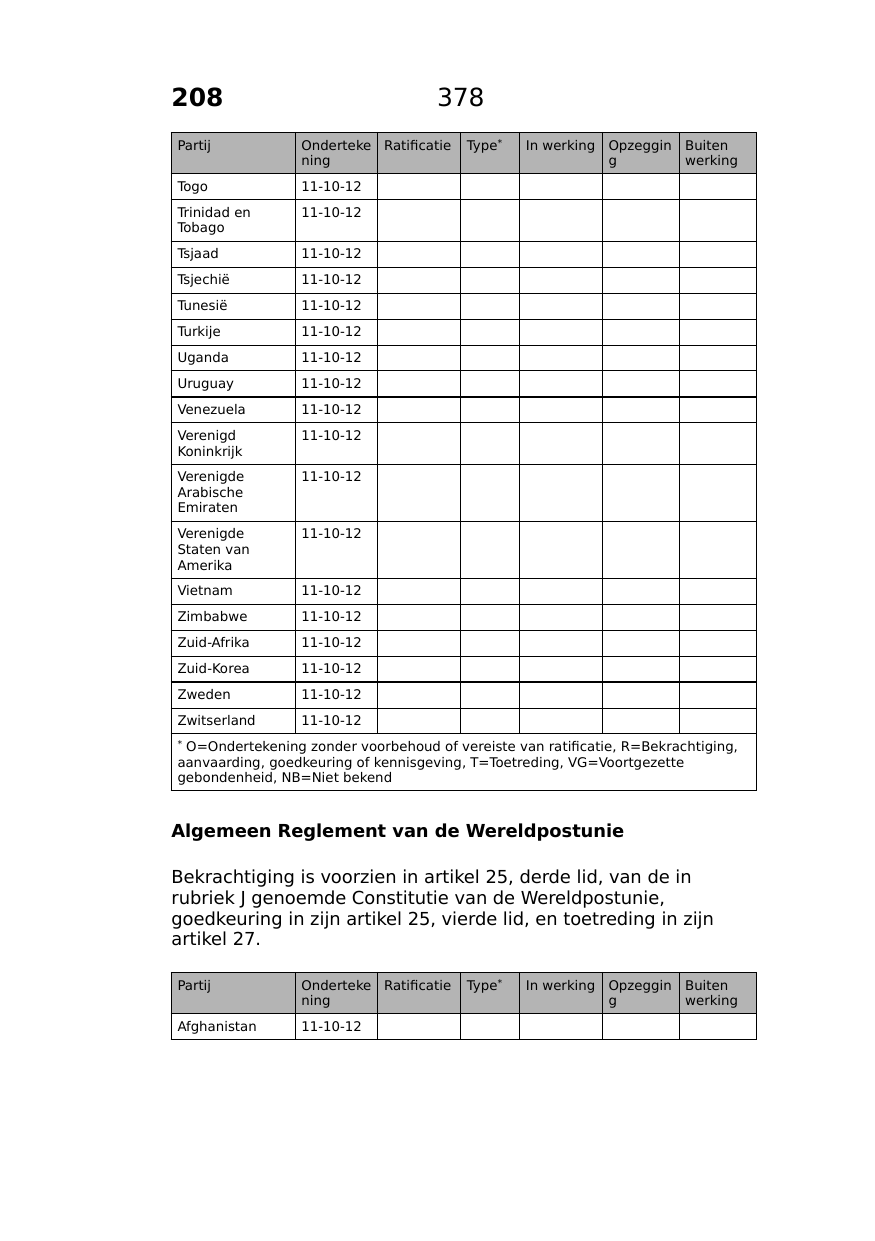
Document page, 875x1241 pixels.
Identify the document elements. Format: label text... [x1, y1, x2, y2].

table_cell [680, 200, 756, 241]
table_cell Verenigde Staten van Amerika [172, 522, 295, 578]
table_cell Uganda [172, 346, 295, 370]
table_cell [520, 174, 602, 199]
table_cell 11-10-12 [296, 657, 377, 681]
table_cell 11-10-12 [296, 631, 377, 656]
table_cell [461, 346, 519, 370]
table_cell 11-10-12 [296, 268, 377, 293]
table_cell [603, 423, 679, 464]
table_cell Uruguay [172, 371, 295, 396]
table_cell [520, 605, 602, 629]
table_cell [378, 579, 460, 604]
table_cell [680, 294, 756, 318]
table_cell [461, 320, 519, 344]
table_cell [378, 423, 460, 464]
table_header Type* [461, 973, 519, 1013]
table_cell [603, 371, 679, 396]
table_cell [461, 174, 519, 199]
table_cell [680, 371, 756, 396]
table_cell Zwitserland [172, 709, 295, 733]
table_cell [603, 1014, 679, 1039]
table_cell [603, 579, 679, 604]
table_cell Togo [172, 174, 295, 199]
table_cell [680, 242, 756, 267]
table_cell [603, 631, 679, 656]
table_cell [461, 579, 519, 604]
table_cell [520, 683, 602, 707]
table_cell Tunesië [172, 294, 295, 318]
table_cell [378, 631, 460, 656]
table_cell [520, 522, 602, 578]
table_cell [603, 174, 679, 199]
table_header Ratificatie [378, 133, 460, 173]
table_header Ondertekening [296, 973, 377, 1013]
table_cell [520, 320, 602, 344]
table_cell [520, 579, 602, 604]
table_cell [520, 631, 602, 656]
table_cell [378, 174, 460, 199]
table_cell [603, 320, 679, 344]
table_cell [461, 683, 519, 707]
table_header Buiten werking [680, 973, 756, 1013]
table_cell [378, 268, 460, 293]
table_cell [461, 465, 519, 521]
table_cell [680, 268, 756, 293]
table_cell 11-10-12 [296, 683, 377, 707]
table_cell [520, 294, 602, 318]
table_cell [680, 709, 756, 733]
table_cell Tsjaad [172, 242, 295, 267]
subtitle Algemeen Reglement van de Wereldpostunie [171, 821, 756, 842]
table_cell 11-10-12 [296, 294, 377, 318]
table_cell [378, 294, 460, 318]
table_header Ratificatie [378, 973, 460, 1013]
table_cell [461, 242, 519, 267]
table_cell 11-10-12 [296, 371, 377, 396]
table_cell 11-10-12 [296, 579, 377, 604]
table_header Partij [172, 973, 295, 1013]
table_cell [461, 398, 519, 422]
table_cell [520, 1014, 602, 1039]
table_cell [603, 683, 679, 707]
table_cell [378, 522, 460, 578]
table_cell [378, 709, 460, 733]
table_cell [461, 522, 519, 578]
table_cell [520, 242, 602, 267]
table_cell [680, 174, 756, 199]
table_cell [461, 605, 519, 629]
table_cell * O=Ondertekening zonder voorbehoud of vereiste van ratificatie, R=Bekrachtiging, aanvaarding, goedkeuring of kennisgeving, T=Toetreding, VG=Voortgezette gebondenheid, NB=Niet bekend [172, 734, 756, 790]
table_cell [680, 579, 756, 604]
table_cell [378, 320, 460, 344]
table_cell [461, 1014, 519, 1039]
table_cell [520, 465, 602, 521]
table_cell [461, 294, 519, 318]
table_cell 11-10-12 [296, 174, 377, 199]
table_cell 11-10-12 [296, 346, 377, 370]
table_cell [520, 200, 602, 241]
table_cell [461, 268, 519, 293]
table_cell Zweden [172, 683, 295, 707]
table_cell [680, 605, 756, 629]
table_cell [461, 709, 519, 733]
table_cell [603, 200, 679, 241]
table_cell 11-10-12 [296, 522, 377, 578]
table_cell [680, 320, 756, 344]
table_cell [378, 657, 460, 681]
table_cell 11-10-12 [296, 423, 377, 464]
table_cell [603, 465, 679, 521]
table_cell Trinidad en Tobago [172, 200, 295, 241]
table_cell [378, 242, 460, 267]
table_header Buiten werking [680, 133, 756, 173]
table_cell [378, 200, 460, 241]
text Bekrachtiging is voorzien in artikel 25, derde lid, van de in rubriek J genoemde Constitutie van de Wereldpostunie, goedkeuring in zijn artikel 25, vierde lid, en toetreding in zijn artikel 27. [171, 867, 756, 950]
table_cell [603, 242, 679, 267]
table_cell Turkije [172, 320, 295, 344]
table_cell [603, 268, 679, 293]
table_header Type* [461, 133, 519, 173]
table_cell [603, 709, 679, 733]
table_cell [603, 294, 679, 318]
table_cell [378, 371, 460, 396]
table_cell [461, 423, 519, 464]
table_header Partij [172, 133, 295, 173]
table_cell [461, 371, 519, 396]
table_cell Vietnam [172, 579, 295, 604]
table_cell [603, 657, 679, 681]
table_cell Zimbabwe [172, 605, 295, 629]
table_cell [461, 200, 519, 241]
table_cell [378, 346, 460, 370]
table_cell [680, 346, 756, 370]
table_cell [378, 465, 460, 521]
table_cell [520, 346, 602, 370]
table_cell [680, 465, 756, 521]
table_cell [680, 657, 756, 681]
table_cell 11-10-12 [296, 200, 377, 241]
table_cell Tsjechië [172, 268, 295, 293]
table_cell [603, 398, 679, 422]
table_cell [520, 657, 602, 681]
table_cell [378, 605, 460, 629]
table_cell [378, 398, 460, 422]
table_cell 11-10-12 [296, 398, 377, 422]
table_cell [603, 346, 679, 370]
table_cell [461, 657, 519, 681]
table_cell [680, 522, 756, 578]
table_cell Zuid-Korea [172, 657, 295, 681]
table_cell [680, 683, 756, 707]
table_cell 11-10-12 [296, 709, 377, 733]
table_cell [520, 423, 602, 464]
table_cell 11-10-12 [296, 465, 377, 521]
table_cell [603, 605, 679, 629]
table_cell [603, 522, 679, 578]
table_cell [680, 631, 756, 656]
table_cell [680, 423, 756, 464]
table_cell Verenigd Koninkrijk [172, 423, 295, 464]
table_cell Verenigde Arabische Emiraten [172, 465, 295, 521]
table_cell [520, 268, 602, 293]
table_header Opzegging [603, 133, 679, 173]
table_cell [520, 709, 602, 733]
table_cell [520, 398, 602, 422]
table_cell 11-10-12 [296, 242, 377, 267]
table_cell [520, 371, 602, 396]
table_cell [378, 1014, 460, 1039]
table_header Ondertekening [296, 133, 377, 173]
table_header In werking [520, 133, 602, 173]
table_cell Venezuela [172, 398, 295, 422]
table_cell 11-10-12 [296, 605, 377, 629]
table_cell 11-10-12 [296, 320, 377, 344]
table_cell [680, 398, 756, 422]
table_cell [680, 1014, 756, 1039]
table_cell Afghanistan [172, 1014, 295, 1039]
table_header Opzegging [603, 973, 679, 1013]
table_header In werking [520, 973, 602, 1013]
table_cell [461, 631, 519, 656]
table_cell Zuid-Afrika [172, 631, 295, 656]
table_cell 11-10-12 [296, 1014, 377, 1039]
table_cell [378, 683, 460, 707]
